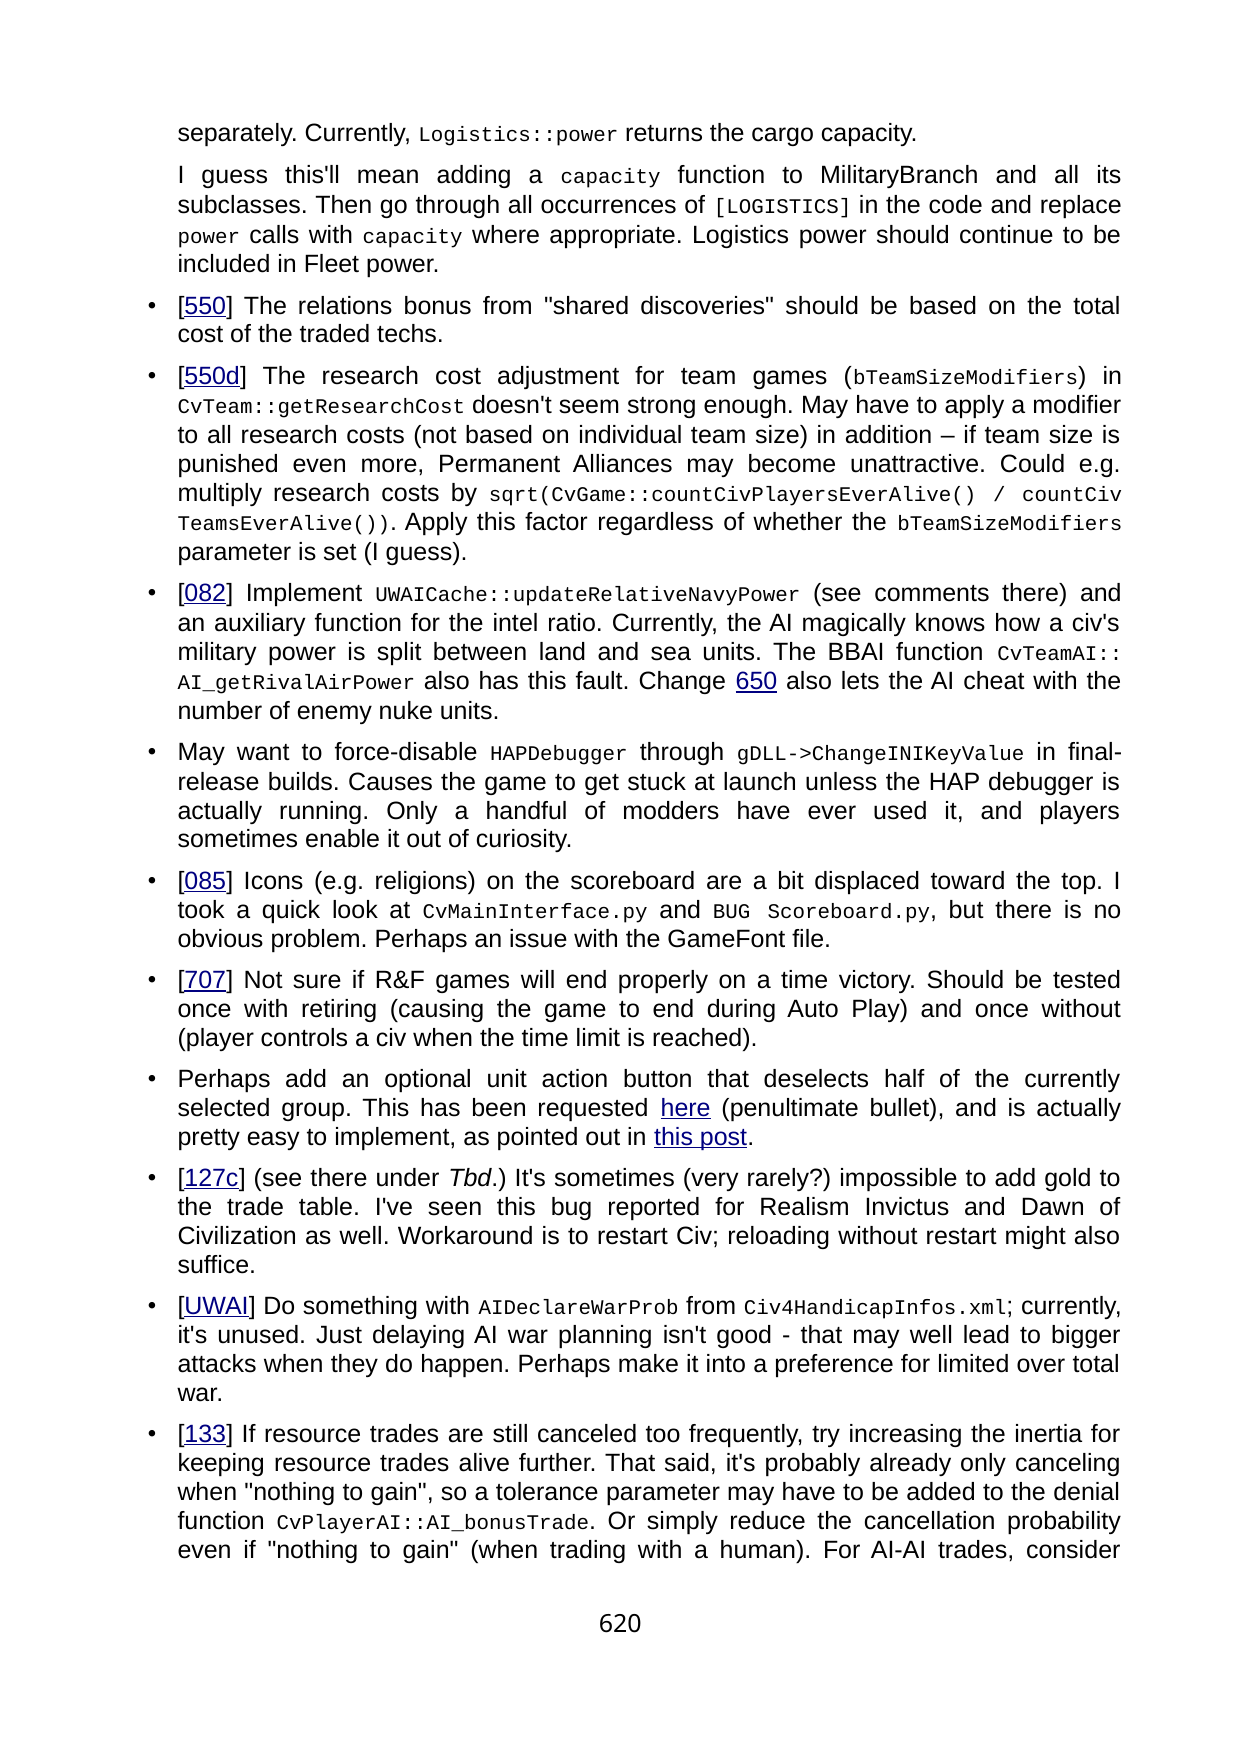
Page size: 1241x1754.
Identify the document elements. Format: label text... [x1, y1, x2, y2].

list I guess this'll mean adding a capacity function to MilitaryBranch and all its subclasses. Then go through all occurrences of [LOGISTICS] in the code and replace power calls with capacity where appropriate. Logistics power should continue to be included in Fleet power. [148, 160, 1122, 278]
list [550] The relations bonus from "shared discoveries" should be based on the total cost of the traded techs. [148, 291, 1122, 348]
list Perhaps add an optional unit action button that deselects half of the currently selected group. This has been requested here (penultimate bullet), and is actually pretty easy to implement, as pointed out in this post. [148, 1064, 1122, 1151]
list [085] Icons (e.g. religions) on the scoreboard are a bit displaced toward the top. I took a quick look at CvMainInterface.py and BUG Scoreboard.py, but there is no obvious problem. Perhaps an issue with the GameFont file. [148, 866, 1122, 953]
list [550d] The research cost adjustment for team games (bTeamSizeModifiers) in CvTeam::getResearchCost doesn't seem strong enough. May have to apply a modifier to all research costs (not based on individual team size) in addition – if team size is punished even more, Permanent Alliances may become unattractive. Could e.g. multiply research costs by sqrt(CvGame::countCivPlayersEverAlive() / countCiv TeamsEverAlive()). Apply this factor regardless of whether the bTeamSizeModifiers parameter is set (I guess). [148, 361, 1122, 566]
list separately. Currently, Logistics::power returns the cargo capacity. [148, 118, 1122, 148]
list [127c] (see there under Tbd.) It's sometimes (very rarely?) impossible to add gold to the trade table. I've seen this bug reported for Realism Invictus and Dawn of Civilization as well. Workaround is to restart Civ; reloading without restart might also suffice. [148, 1163, 1122, 1278]
list [133] If resource trades are still canceled too frequently, try increasing the inertia for keeping resource trades alive further. That said, it's probably already only canceling when "nothing to gain", so a tolerance parameter may have to be added to the denial function CvPlayerAI::AI_bonusTrade. Or simply reduce the cancellation probability even if "nothing to gain" (when trading with a human). For AI-AI trades, consider [148, 1419, 1122, 1564]
list [082] Implement UWAICache::updateRelativeNavyPower (see comments there) and an auxiliary function for the intel ratio. Currently, the AI magically knows how a civ's military power is split between land and sea units. The BBAI function CvTeamAI:: AI_getRivalAirPower also has this fault. Change 650 also lets the AI cheat with the number of enemy nuke units. [148, 578, 1122, 725]
list [UWAI] Do something with AIDeclareWarProb from Civ4HandicapInfos.xml; currently, it's unused. Just delaying AI war planning isn't good - that may well lead to bigger attacks when they do happen. Perhaps make it into a preference for limited over total war. [148, 1291, 1122, 1407]
list [707] Not sure if R&F games will end properly on a time victory. Should be tested once with retiring (causing the game to end during Auto Play) and once without (player controls a civ when the time limit is reached). [148, 966, 1122, 1052]
list May want to force-disable HAPDebugger through gDLL->ChangeINIKeyValue in final-release builds. Causes the game to get stuck at launch unless the HAP debugger is actually running. Only a handful of modders have ever used it, and players sometimes enable it out of curiosity. [148, 737, 1122, 853]
